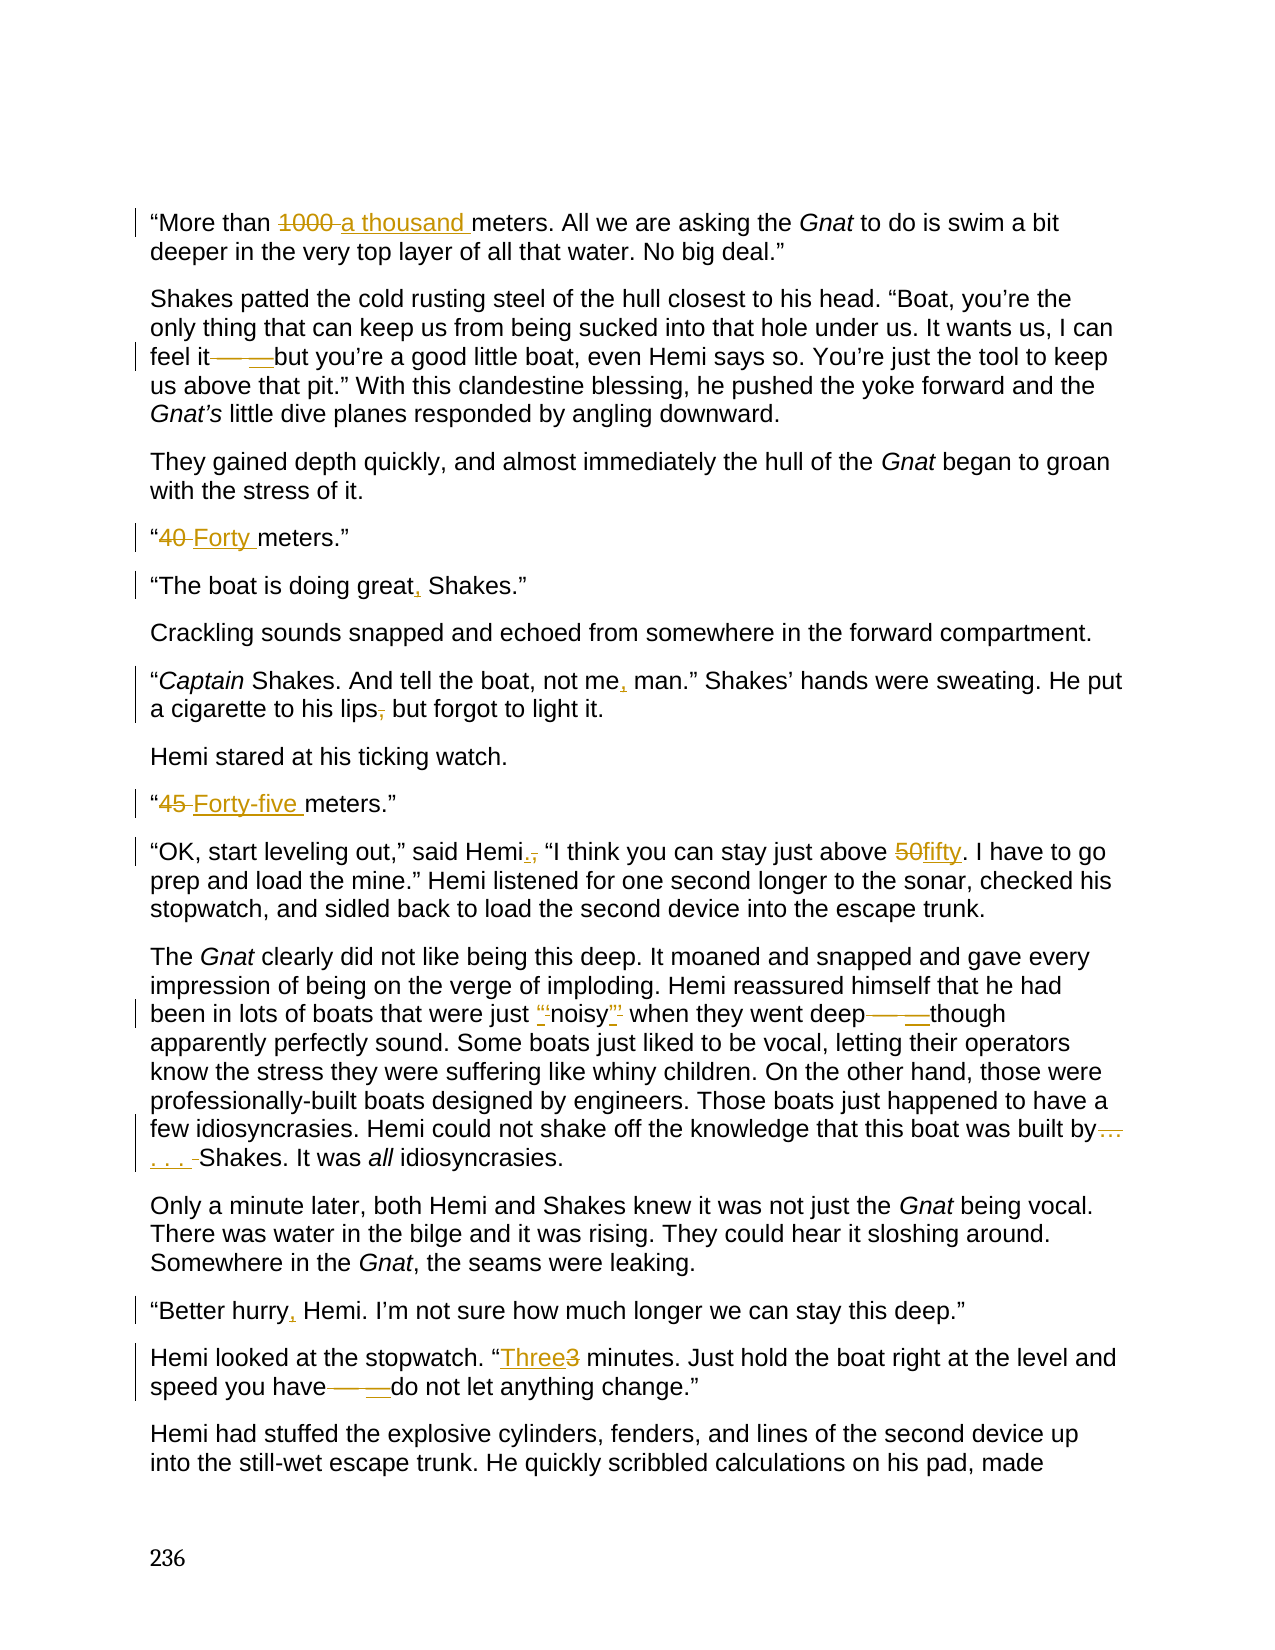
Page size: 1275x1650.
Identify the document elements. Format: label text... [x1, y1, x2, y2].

text Crackling sounds snapped and echoed from somewhere in the forward compartment. [150, 618, 1125, 647]
text “Better hurry, Hemi. I’m not sure how much longer we can stay this deep.” [150, 1296, 1125, 1324]
text They gained depth quickly, and almost immediately the hull of the Gnat began to groan with the stress of it. [150, 447, 1125, 504]
text The Gnat clearly did not like being this deep. It moaned and snapped and gave every impression of being on the verge of imploding. Hemi reassured himself that he had been in lots of boats that were just “noisy” when they went deep—though apparently perfectly sound. Some boats just liked to be vocal, letting their operators know the stress they were suffering like whiny children. On the other hand, those were professionally-built boats designed by engineers. Those boats just happened to have a few idiosyncrasies. Hemi could not shake off the knowledge that this boat was built by . . . Shakes. It was all idiosyncrasies. [150, 942, 1125, 1172]
text “OK, start leveling out,” said Hemi. “I think you can stay just above fifty. I have to go prep and load the mine.” Hemi listened for one second longer to the sonar, checked his stopwatch, and sidled back to load the second device into the escape trunk. [150, 837, 1125, 923]
text Hemi stared at his ticking watch. [150, 742, 1125, 771]
text “Forty-five meters.” [150, 789, 1125, 818]
text Shakes patted the cold rusting steel of the hull closest to his head. “Boat, you’re the only thing that can keep us from being sucked into that hole under us. It wants us, I can feel it—but you’re a good little boat, even Hemi says so. You’re just the tool to keep us above that pit.” With this clandestine blessing, he pushed the yoke forward and the Gnat’s little dive planes responded by angling downward. [150, 284, 1125, 428]
text Hemi had stuffed the explosive cylinders, fenders, and lines of the second device up into the still-wet escape trunk. He quickly scribbled calculations on his pad, made [150, 1419, 1125, 1477]
text “The boat is doing great, Shakes.” [150, 571, 1125, 599]
text Only a minute later, both Hemi and Shakes knew it was not just the Gnat being vocal. There was water in the bilge and it was rising. They could hear it sloshing around. Somewhere in the Gnat, the seams were leaking. [150, 1191, 1125, 1277]
text “Forty meters.” [150, 523, 1125, 552]
text “More than a thousand meters. All we are asking the Gnat to do is swim a bit deeper in the very top layer of all that water. No big deal.” [150, 208, 1125, 266]
text Hemi looked at the stopwatch. “Three minutes. Just hold the boat right at the level and speed you have—do not let anything change.” [150, 1343, 1125, 1401]
text “Captain Shakes. And tell the boat, not me, man.” Shakes’ hands were sweating. He put a cigarette to his lips but forgot to light it. [150, 666, 1125, 723]
